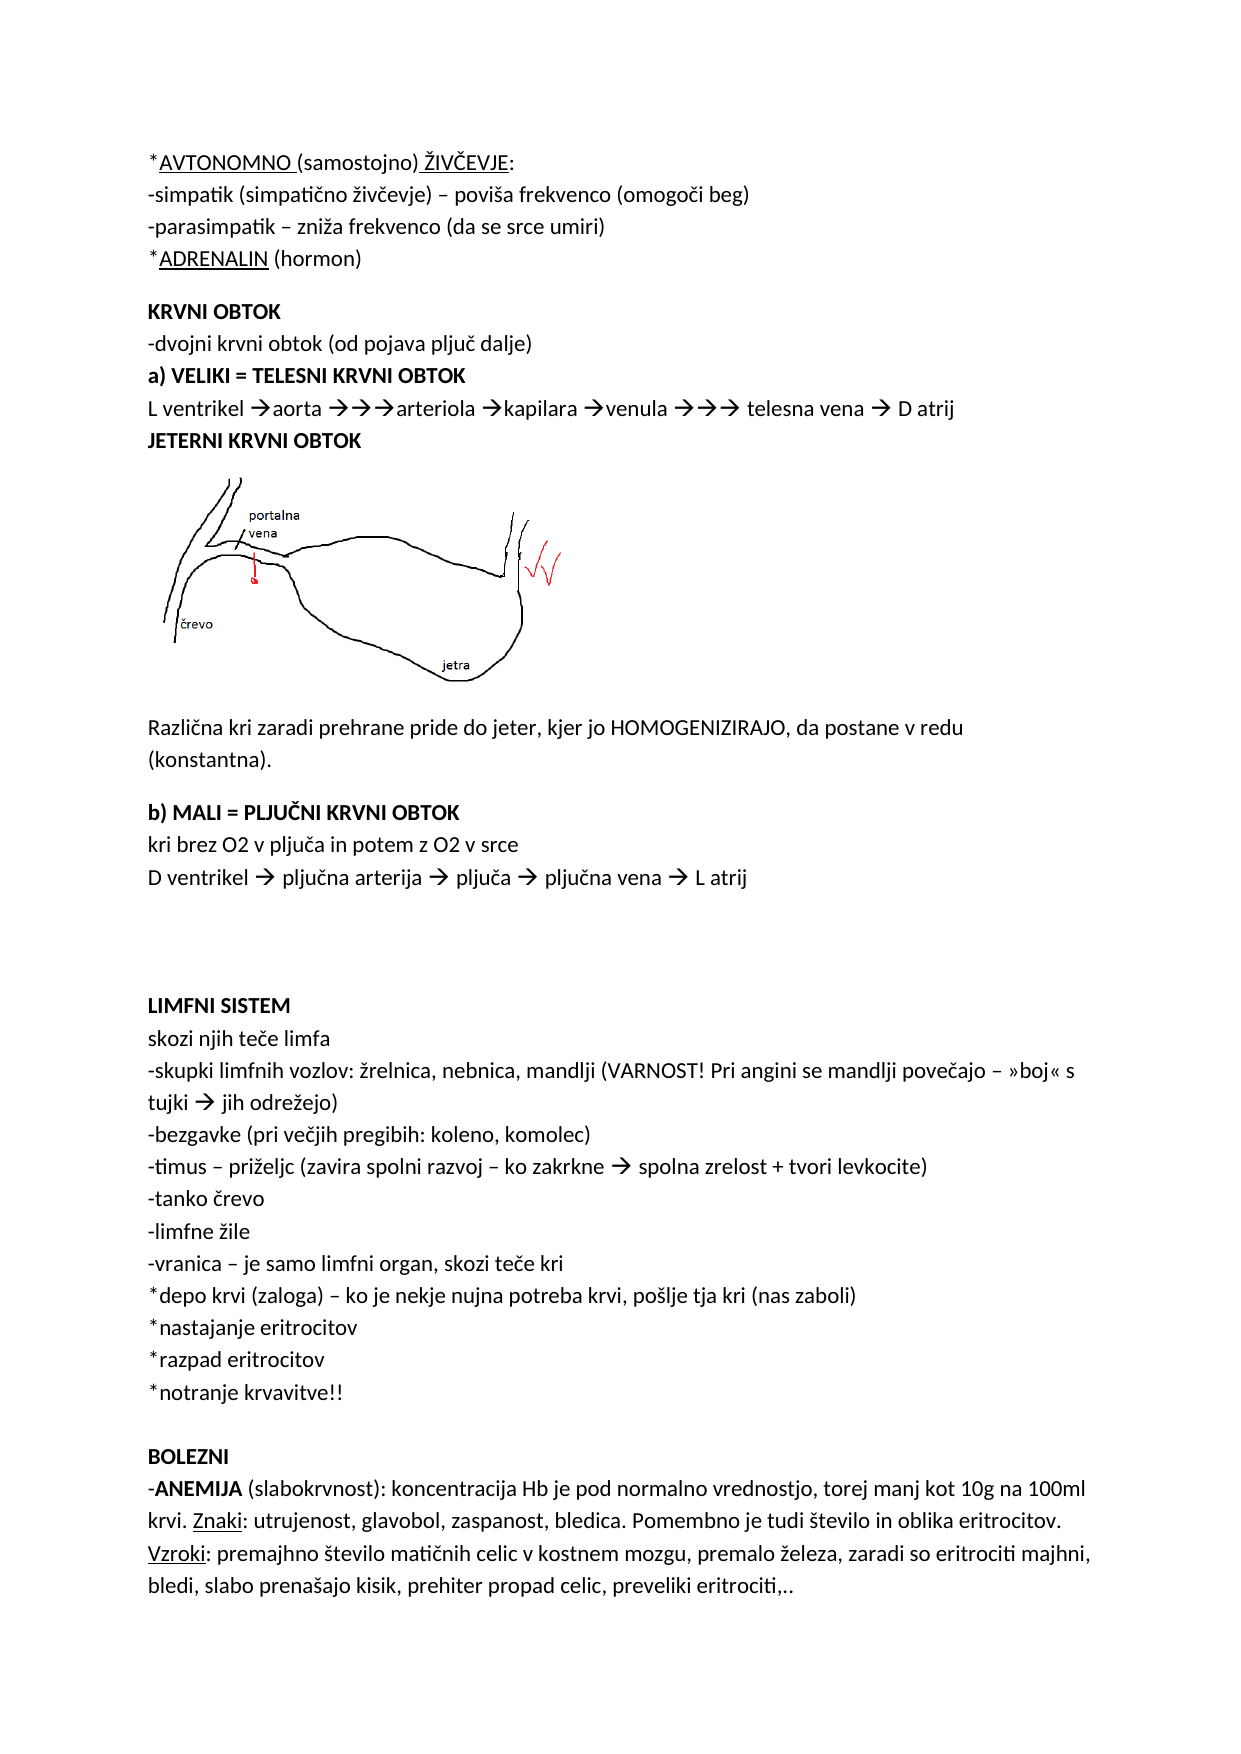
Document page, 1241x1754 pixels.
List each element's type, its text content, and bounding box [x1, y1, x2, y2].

text KRVNI OBTOK -dvojni krvni obtok (od pojava pljuč dalje) a) VELIKI = TELESNI KRVNI OBTOK L ventrikel aorta arteriola kapilara venula  telesna vena  D atrij JETERNI KRVNI OBTOK [148, 297, 1093, 458]
picture [147, 458, 584, 688]
text *AVTONOMNO (samostojno) ŽIVČEVJE: -simpatik (simpatično živčevje) – poviša frekvenco (omogoči beg) -parasimpatik – zniža frekvenco (da se srce umiri) *ADRENALIN (hormon) [148, 148, 1093, 272]
text b) MALI = PLJUČNI KRVNI OBTOK kri brez O2 v pljuča in potem z O2 v srce D ventrikel  pljučna arterija  pljuča  pljučna vena  L atrij LIMFNI SISTEM skozi njih teče limfa -skupki limfnih vozlov: žrelnica, nebnica, mandlji (VARNOST! Pri angini se mandlji povečajo – »boj« s tujki  jih odrežejo) -bezgavke (pri večjih pregibih: koleno, komolec) -timus – priželjc (zavira spolni razvoj – ko zakrkne  spolna zrelost + tvori levkocite) -tanko črevo -limfne žile -vranica – je samo limfni organ, skozi teče kri *depo krvi (zaloga) – ko je nekje nujna potreba krvi, pošlje tja kri (nas zaboli) *nastajanje eritrocitov *razpad eritrocitov *notranje krvavitve!! BOLEZNI -ANEMIJA (slabokrvnost): koncentracija Hb je pod normalno vrednostjo, torej manj kot 10g na 100ml krvi. Znaki: utrujenost, glavobol, zaspanost, bledica. Pomembno je tudi število in oblika eritrocitov. Vzroki: premajhno število matičnih celic v kostnem mozgu, premalo železa, zaradi so eritrociti majhni, bledi, slabo prenašajo kisik, prehiter propad celic, preveliki eritrociti,.. [148, 798, 1093, 1599]
text Različna kri zaradi prehrane pride do jeter, kjer jo HOMOGENIZIRAJO, da postane v redu (konstantna). [148, 713, 1093, 773]
